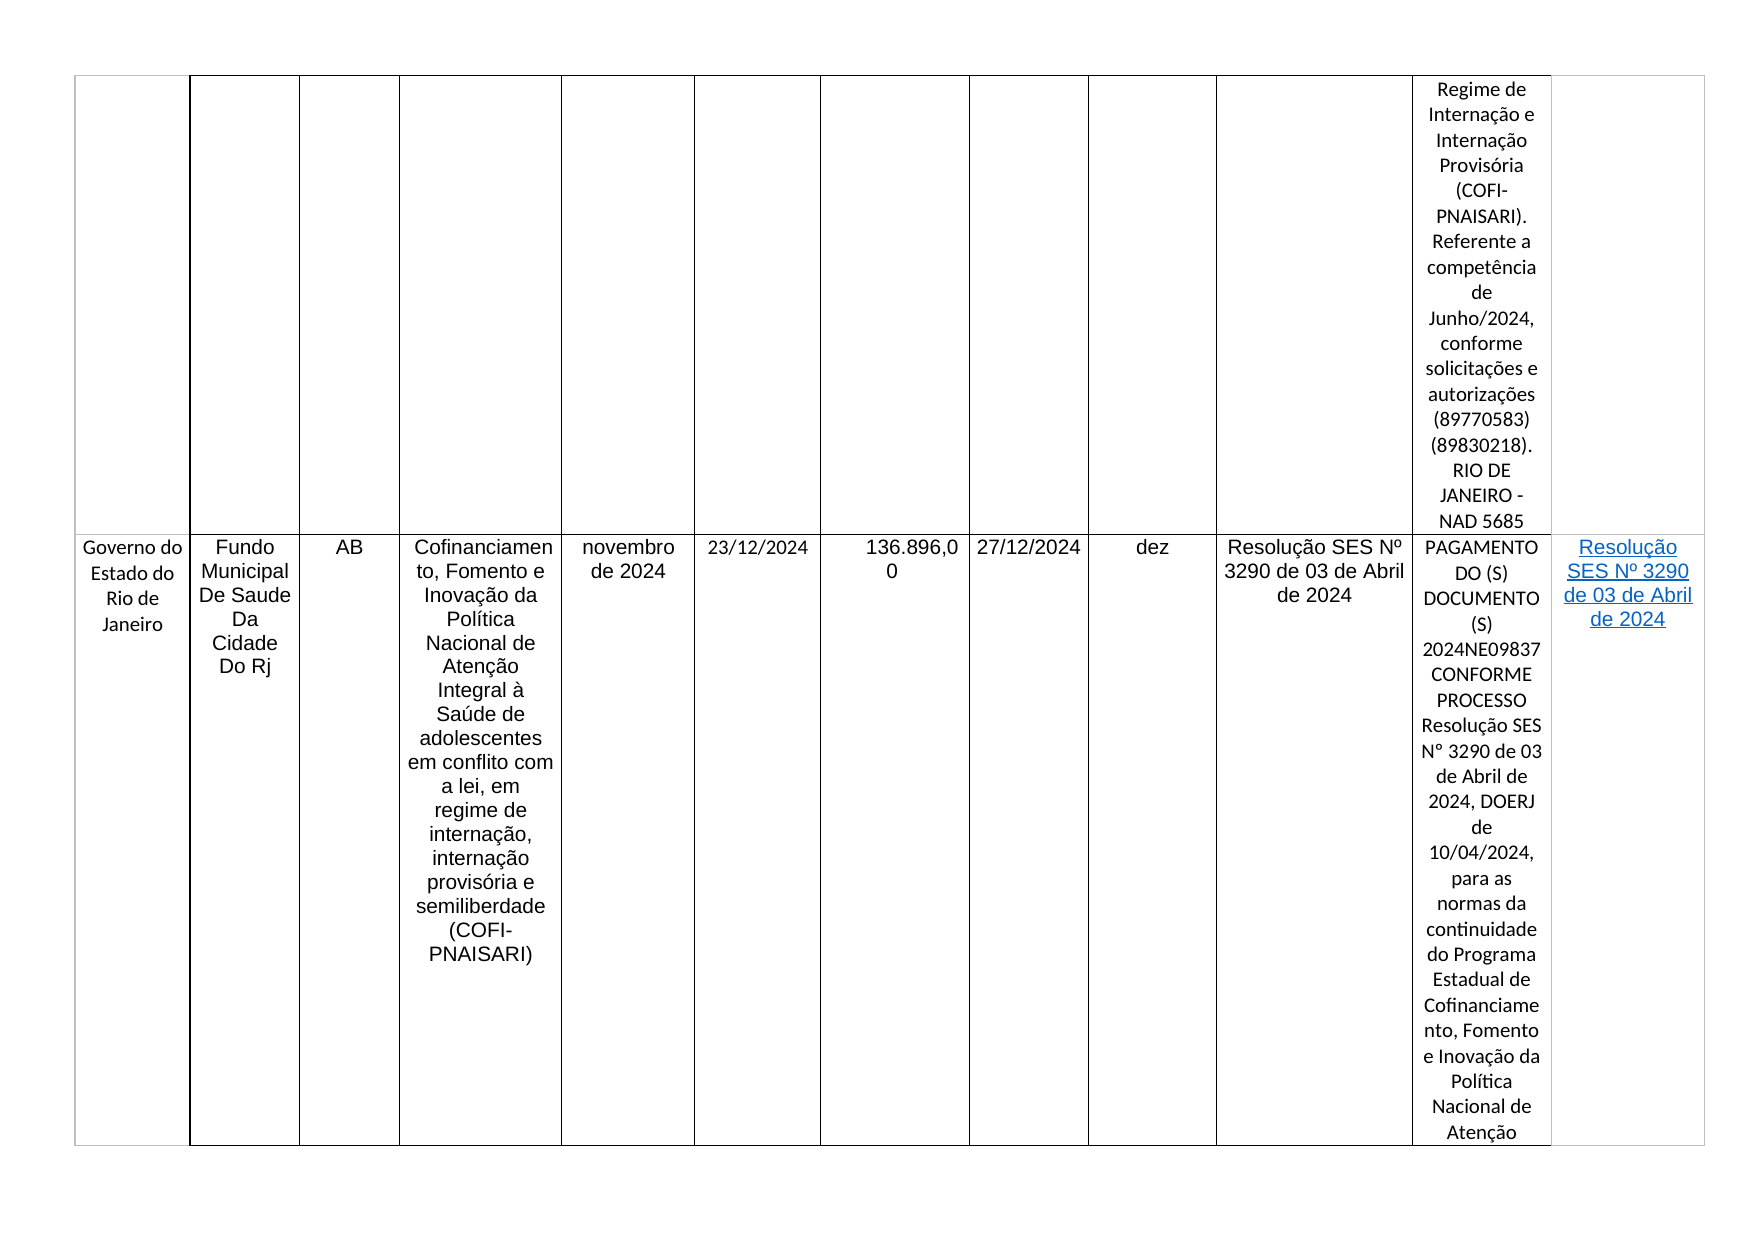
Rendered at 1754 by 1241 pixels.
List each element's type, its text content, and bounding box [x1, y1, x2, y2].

table_cell Fundo Municipal De Saude Da Cidade Do Rj [191, 535, 299, 1144]
table_cell [76, 76, 189, 533]
table_cell Resolução SES Nº 3290 de 03 de Abril de 2024 [1552, 535, 1704, 1144]
table_cell Cofinanciamento, Fomento e Inovação da Política Nacional de Atenção Integral à Saúde de adolescentes em conflito com a lei, em regime de internação, internação provisória e semiliberdade (COFI-PNAISARI) [400, 535, 561, 1144]
table_cell [1552, 76, 1704, 533]
table_cell Governo do Estado do Rio de Janeiro [76, 535, 189, 1144]
table_cell 27/12/2024 [970, 535, 1088, 1144]
table_cell Regime de Internação e Internação Provisória (COFI-PNAISARI). Referente a competência de Junho/2024, conforme solicitações e autorizações (89770583) (89830218). RIO DE JANEIRO - NAD 5685 [1413, 76, 1551, 533]
table_cell novembro de 2024 [562, 535, 694, 1144]
table_cell [970, 76, 1088, 533]
table_cell [191, 76, 299, 533]
table_cell 136.896,00 [821, 535, 969, 1144]
table_cell [300, 76, 399, 533]
table_cell [400, 76, 561, 533]
table_cell [821, 76, 969, 533]
table_cell dez [1089, 535, 1216, 1144]
table_cell [1089, 76, 1216, 533]
table_cell PAGAMENTO DO (S) DOCUMENTO (S) 2024NE09837 CONFORME PROCESSO Resolução SES Nº 3290 de 03 de Abril de 2024, DOERJ de 10/04/2024, para as normas da continuidade do Programa Estadual de Cofinanciamento, Fomento e Inovação da Política Nacional de Atenção [1413, 535, 1551, 1144]
table_cell [695, 76, 820, 533]
table_cell Resolução SES Nº 3290 de 03 de Abril de 2024 [1217, 535, 1412, 1144]
table_cell [1217, 76, 1412, 533]
table_cell [562, 76, 694, 533]
table_cell AB [300, 535, 399, 1144]
table_cell 23/12/2024 [695, 535, 820, 1144]
